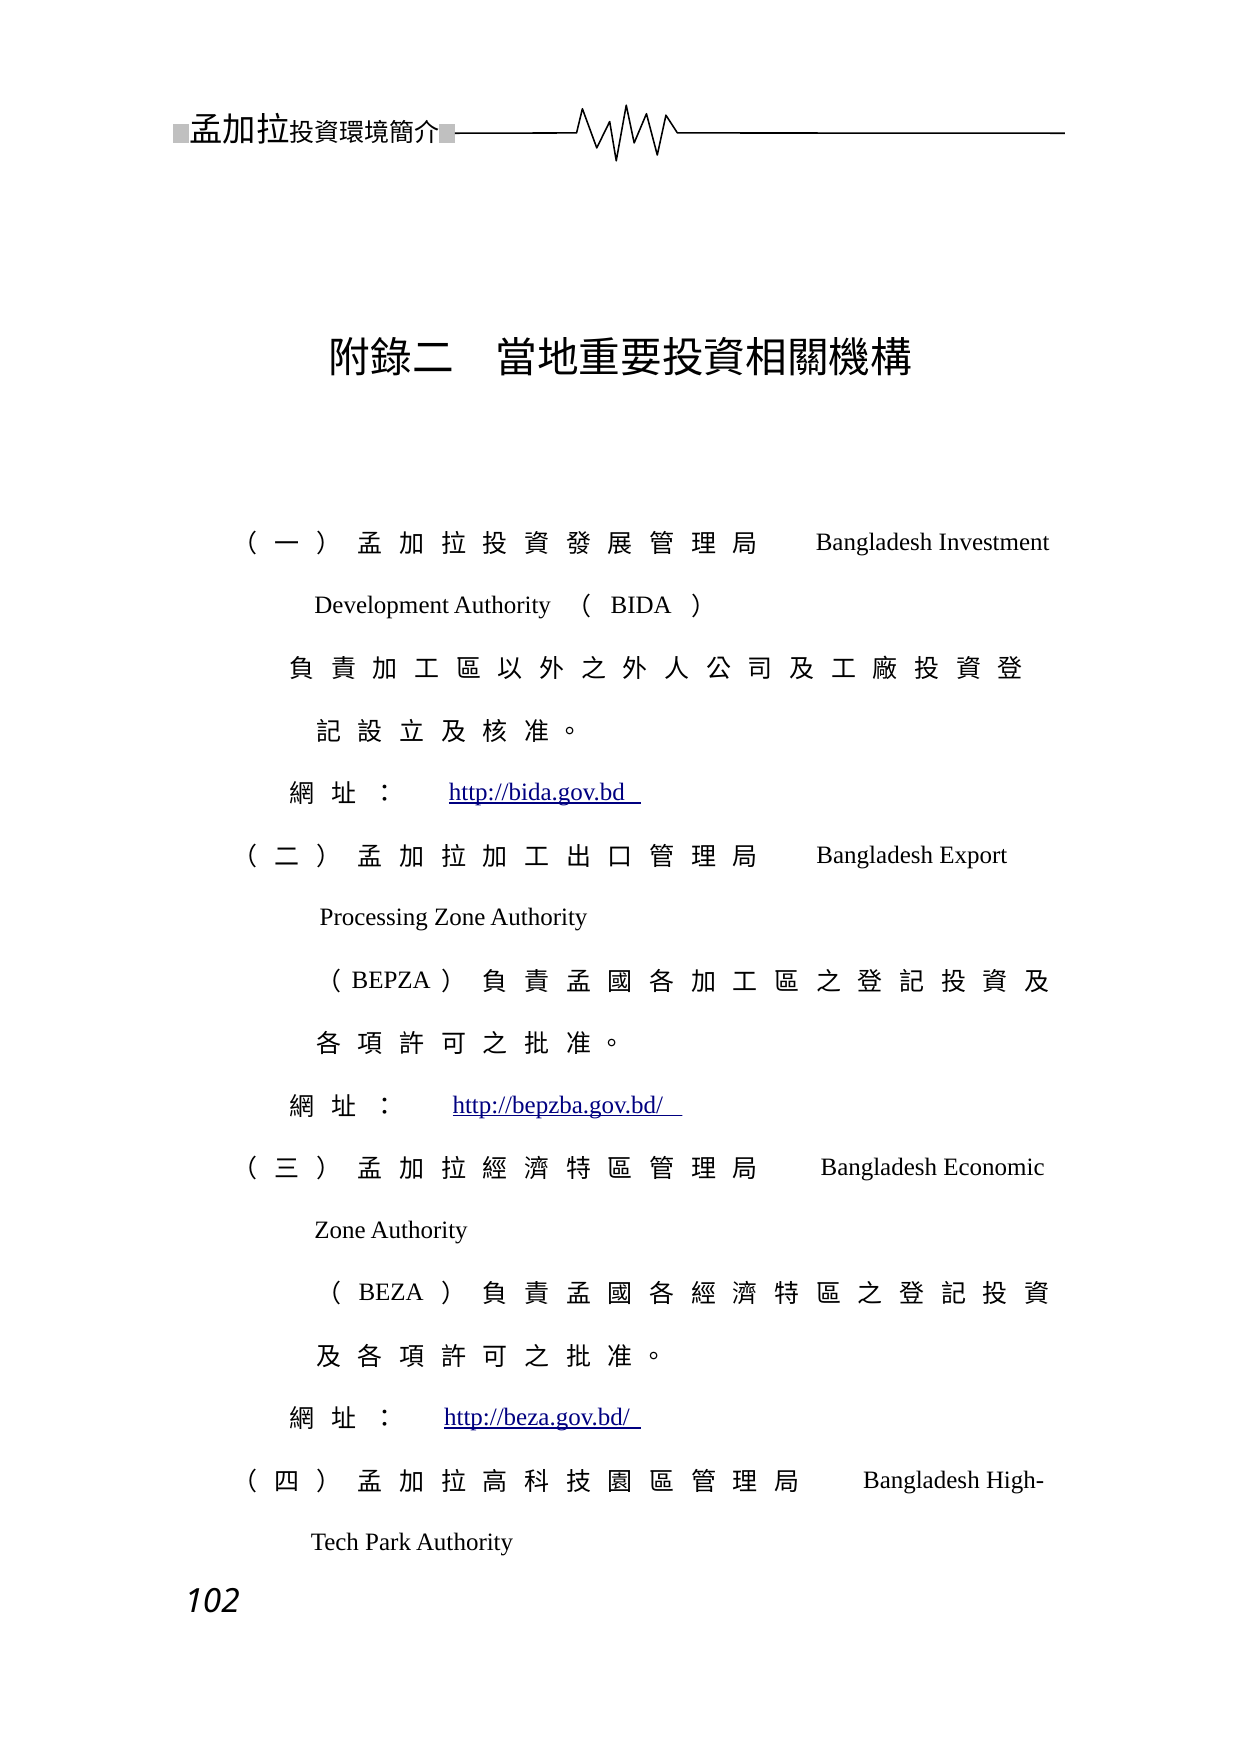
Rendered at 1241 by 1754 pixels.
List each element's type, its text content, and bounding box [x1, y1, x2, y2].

text 網址：http://bida.gov.bd [207, 750, 1058, 813]
text （三）孟加拉經濟特區管理局 Bangladesh Economic Zone Authority （BEZA）負責孟國各經濟特區之登記投資及各項許可之批准。 [207, 1125, 1058, 1375]
text （二）孟加拉加工出口管理局 Bangladesh Export Processing Zone Authority （BEPZA）負責孟國各加工區之登記投資及各項許可之批准。 [207, 813, 1058, 1063]
text （一）孟加拉投資發展管理局 Bangladesh Investment Development Authority（BIDA） [207, 500, 1058, 625]
text （四）孟加拉高科技園區管理局 Bangladesh High-Tech Park Authority [207, 1438, 1058, 1563]
text 負責加工區以外之外人公司及工廠投資登記設立及核准。 [207, 625, 1058, 750]
text 網址：http://beza.gov.bd/ [207, 1375, 1058, 1438]
text 附錄二 當地重要投資相關機構 [183, 313, 1058, 375]
text 網址：http://bepzba.gov.bd/ [207, 1063, 1058, 1125]
